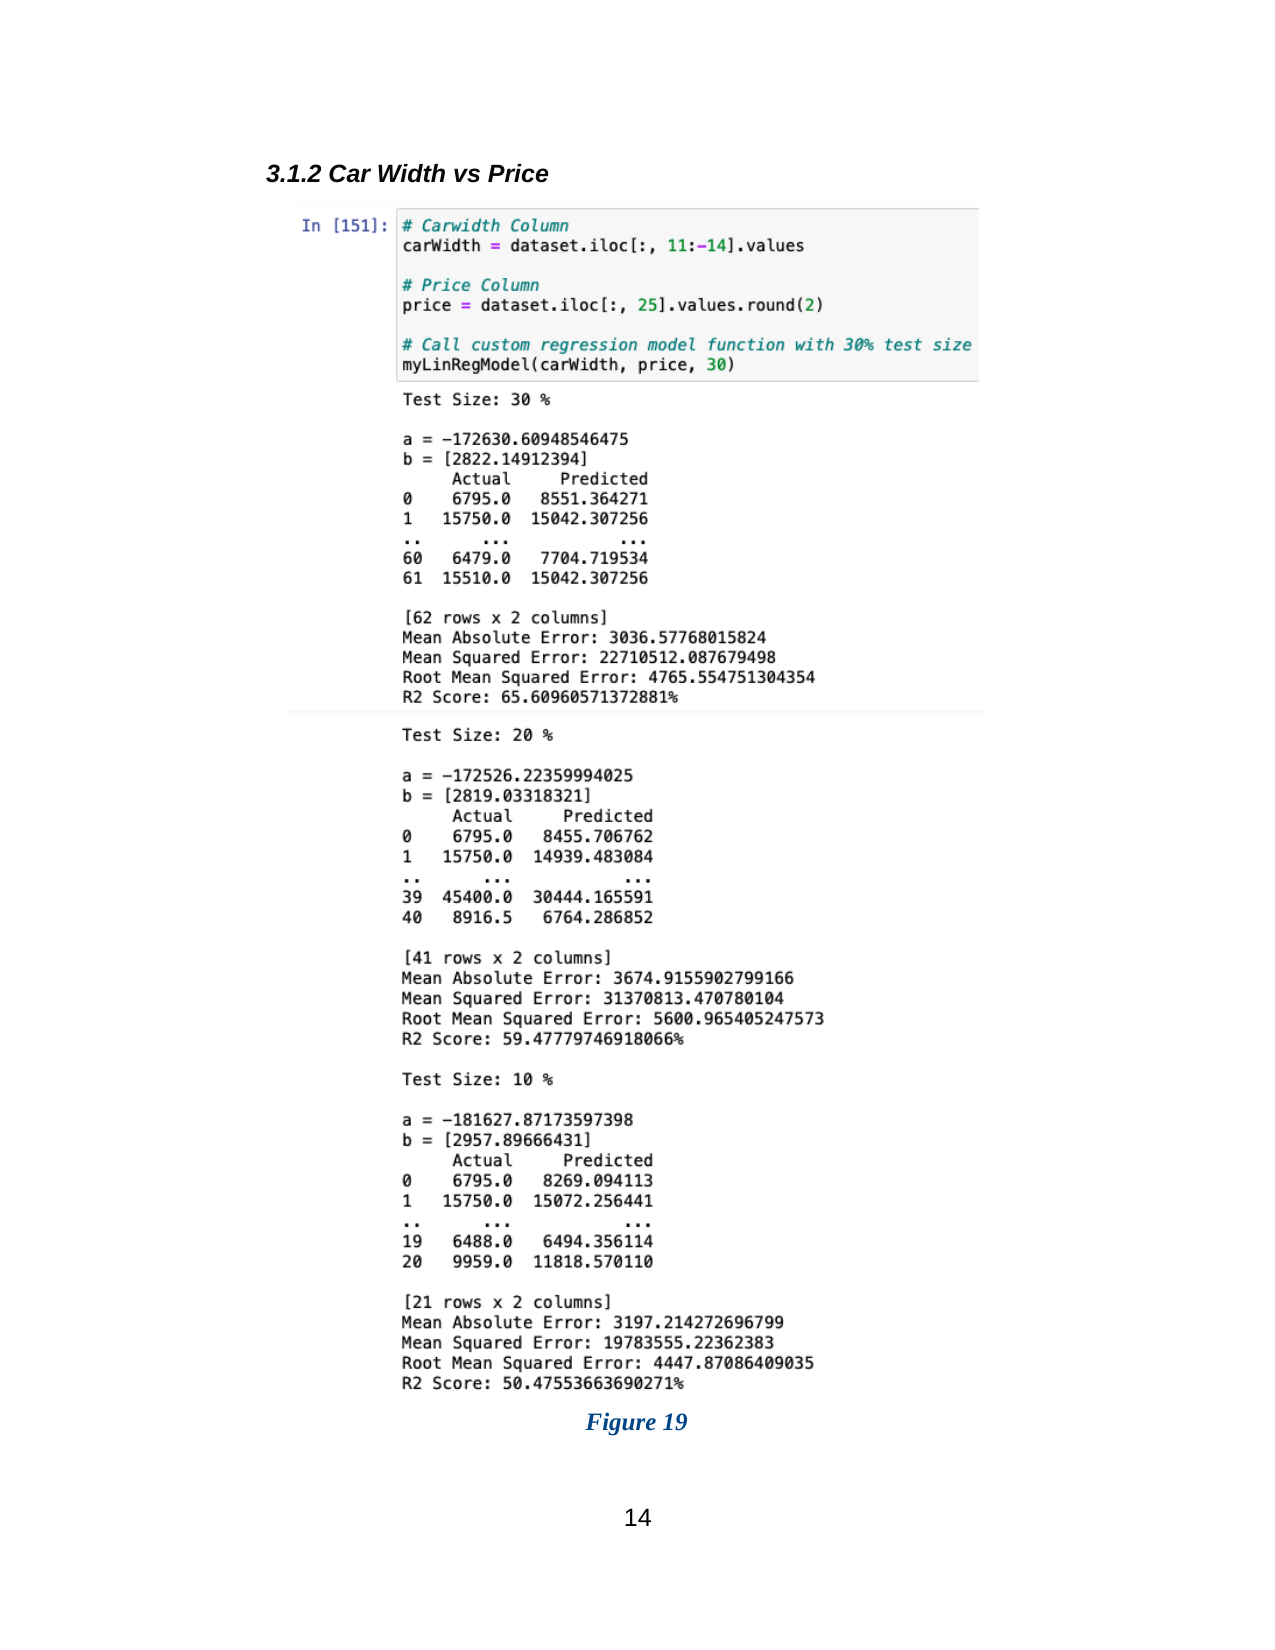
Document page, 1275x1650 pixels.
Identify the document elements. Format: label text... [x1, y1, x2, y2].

text Figure 19 [289, 1407, 986, 1436]
picture [288, 200, 987, 1407]
subtitle 3.1.2 Car Width vs Price [266, 159, 1157, 188]
